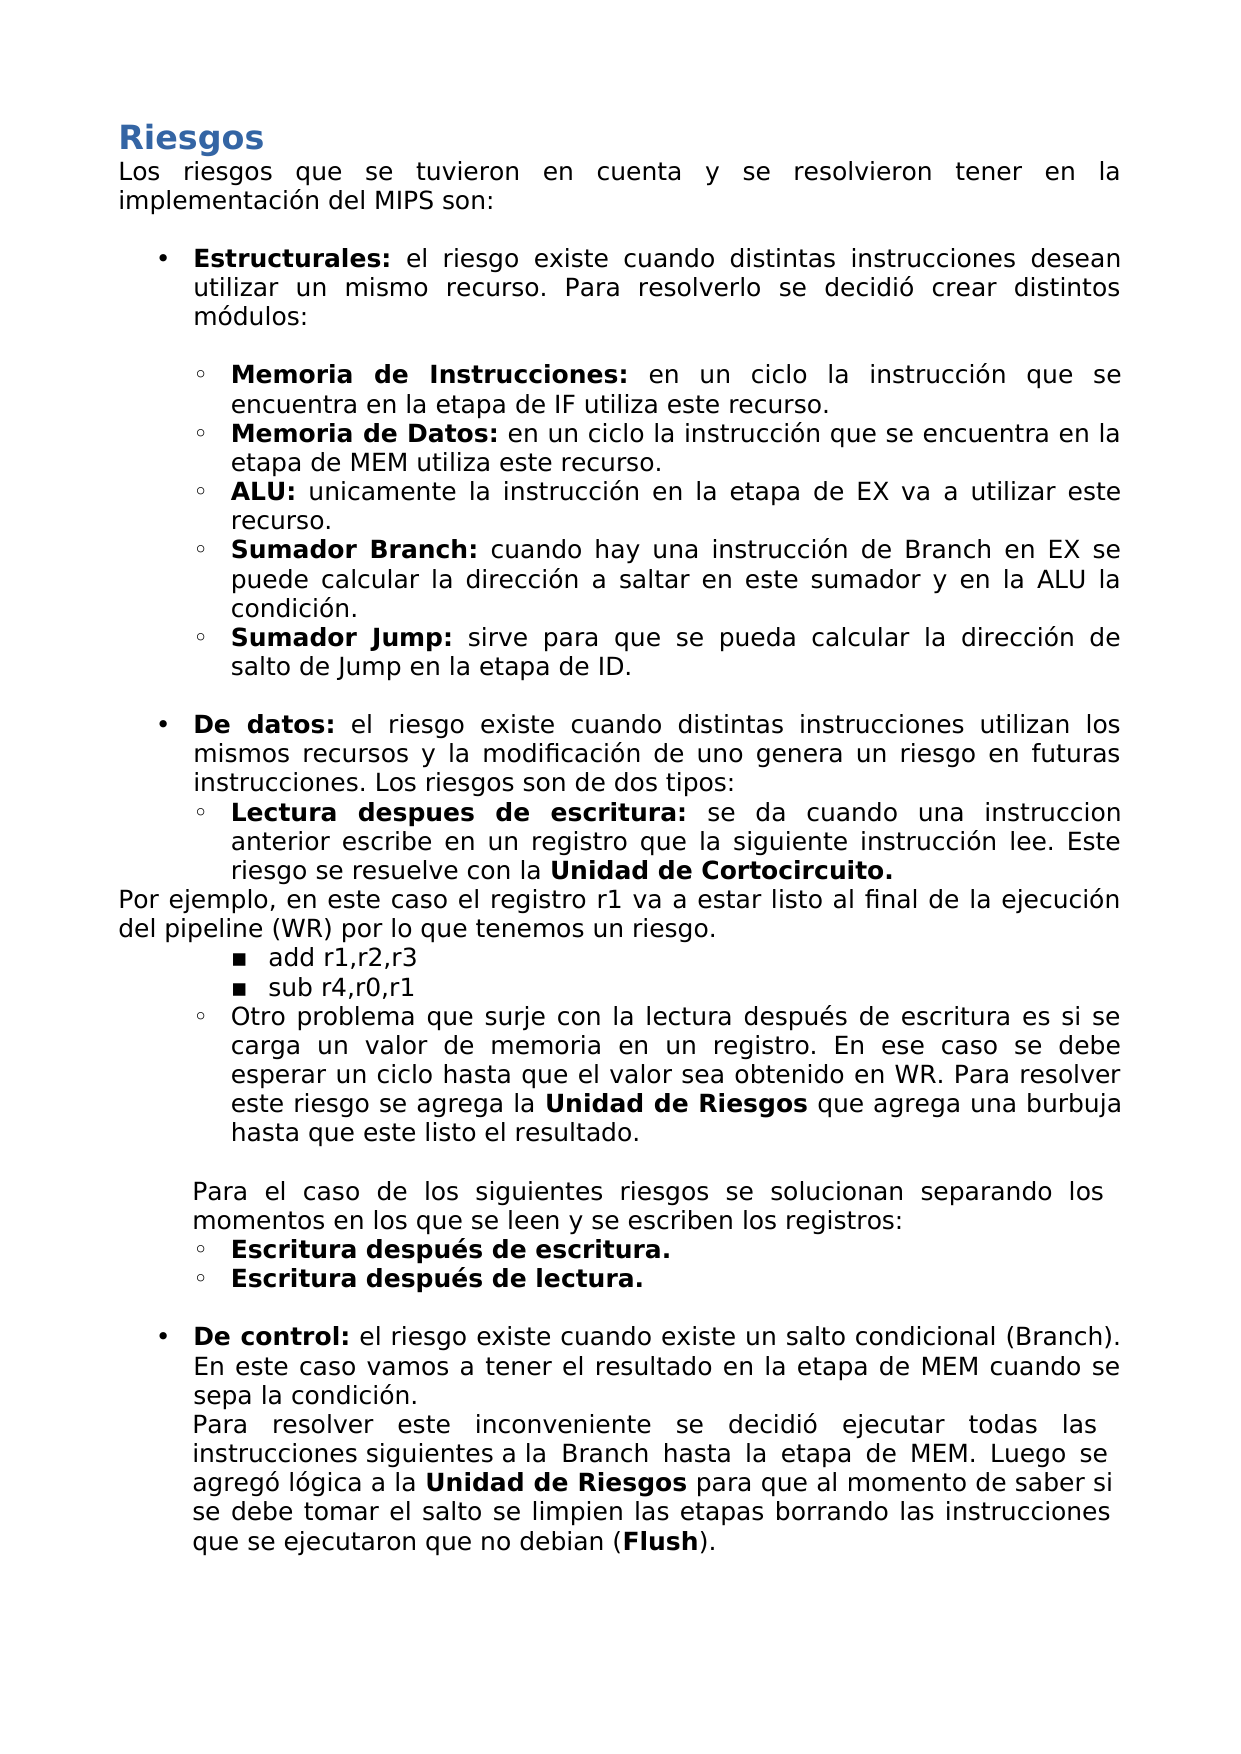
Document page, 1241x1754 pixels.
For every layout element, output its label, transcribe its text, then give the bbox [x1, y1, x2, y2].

text Para el caso de los siguientes riesgos se solucionan separando los momentos en los que se leen y se escriben los registros: [118, 1177, 1122, 1235]
list Sumador Jump: sirve para que se pueda calcular la dirección de salto de Jump en la etapa de ID. [193, 623, 1122, 682]
list Memoria de Instrucciones: en un ciclo la instrucción que se encuentra en la etapa de IF utiliza este recurso. [193, 361, 1122, 419]
list De control: el riesgo existe cuando existe un salto condicional (Branch). En este caso vamos a tener el resultado en la etapa de MEM cuando se sepa la condición. [156, 1322, 1122, 1410]
text Riesgos [118, 118, 1122, 157]
text Para resolver este inconveniente se decidió ejecutar todas las instrucciones siguientes a la Branch hasta la etapa de MEM. Luego se agregó lógica a la Unidad de Riesgos para que al momento de saber si se debe tomar el salto se limpien las etapas borrando las instrucciones que se ejecutaron que no debian (Flush). [118, 1410, 1122, 1556]
list De datos: el riesgo existe cuando distintas instrucciones utilizan los mismos recursos y la modificación de uno genera un riesgo en futuras instrucciones. Los riesgos son de dos tipos: [156, 710, 1122, 798]
list Estructurales: el riesgo existe cuando distintas instrucciones desean utilizar un mismo recurso. Para resolverlo se decidió crear distintos módulos: [156, 244, 1122, 332]
list add r1,r2,r3 [231, 944, 1122, 973]
list Sumador Branch: cuando hay una instrucción de Branch en EX se puede calcular la dirección a saltar en este sumador y en la ALU la condición. [193, 536, 1122, 623]
text Los riesgos que se tuvieron en cuenta y se resolvieron tener en la implementación del MIPS son: [118, 157, 1122, 215]
list sub r4,r0,r1 [231, 973, 1122, 1002]
list Otro problema que surje con la lectura después de escritura es si se carga un valor de memoria en un registro. En ese caso se debe esperar un ciclo hasta que el valor sea obtenido en WR. Para resolver este riesgo se agrega la Unidad de Riesgos que agrega una burbuja hasta que este listo el resultado. [193, 1002, 1122, 1148]
text Por ejemplo, en este caso el registro r1 va a estar listo al final de la ejecución del pipeline (WR) por lo que tenemos un riesgo. [118, 885, 1122, 944]
list Escritura después de escritura. [193, 1235, 1122, 1264]
list Memoria de Datos: en un ciclo la instrucción que se encuentra en la etapa de MEM utiliza este recurso. [193, 419, 1122, 477]
list Lectura despues de escritura: se da cuando una instruccion anterior escribe en un registro que la siguiente instrucción lee. Este riesgo se resuelve con la Unidad de Cortocircuito. [193, 798, 1122, 885]
list Escritura después de lectura. [193, 1264, 1122, 1293]
list ALU: unicamente la instrucción en la etapa de EX va a utilizar este recurso. [193, 477, 1122, 536]
